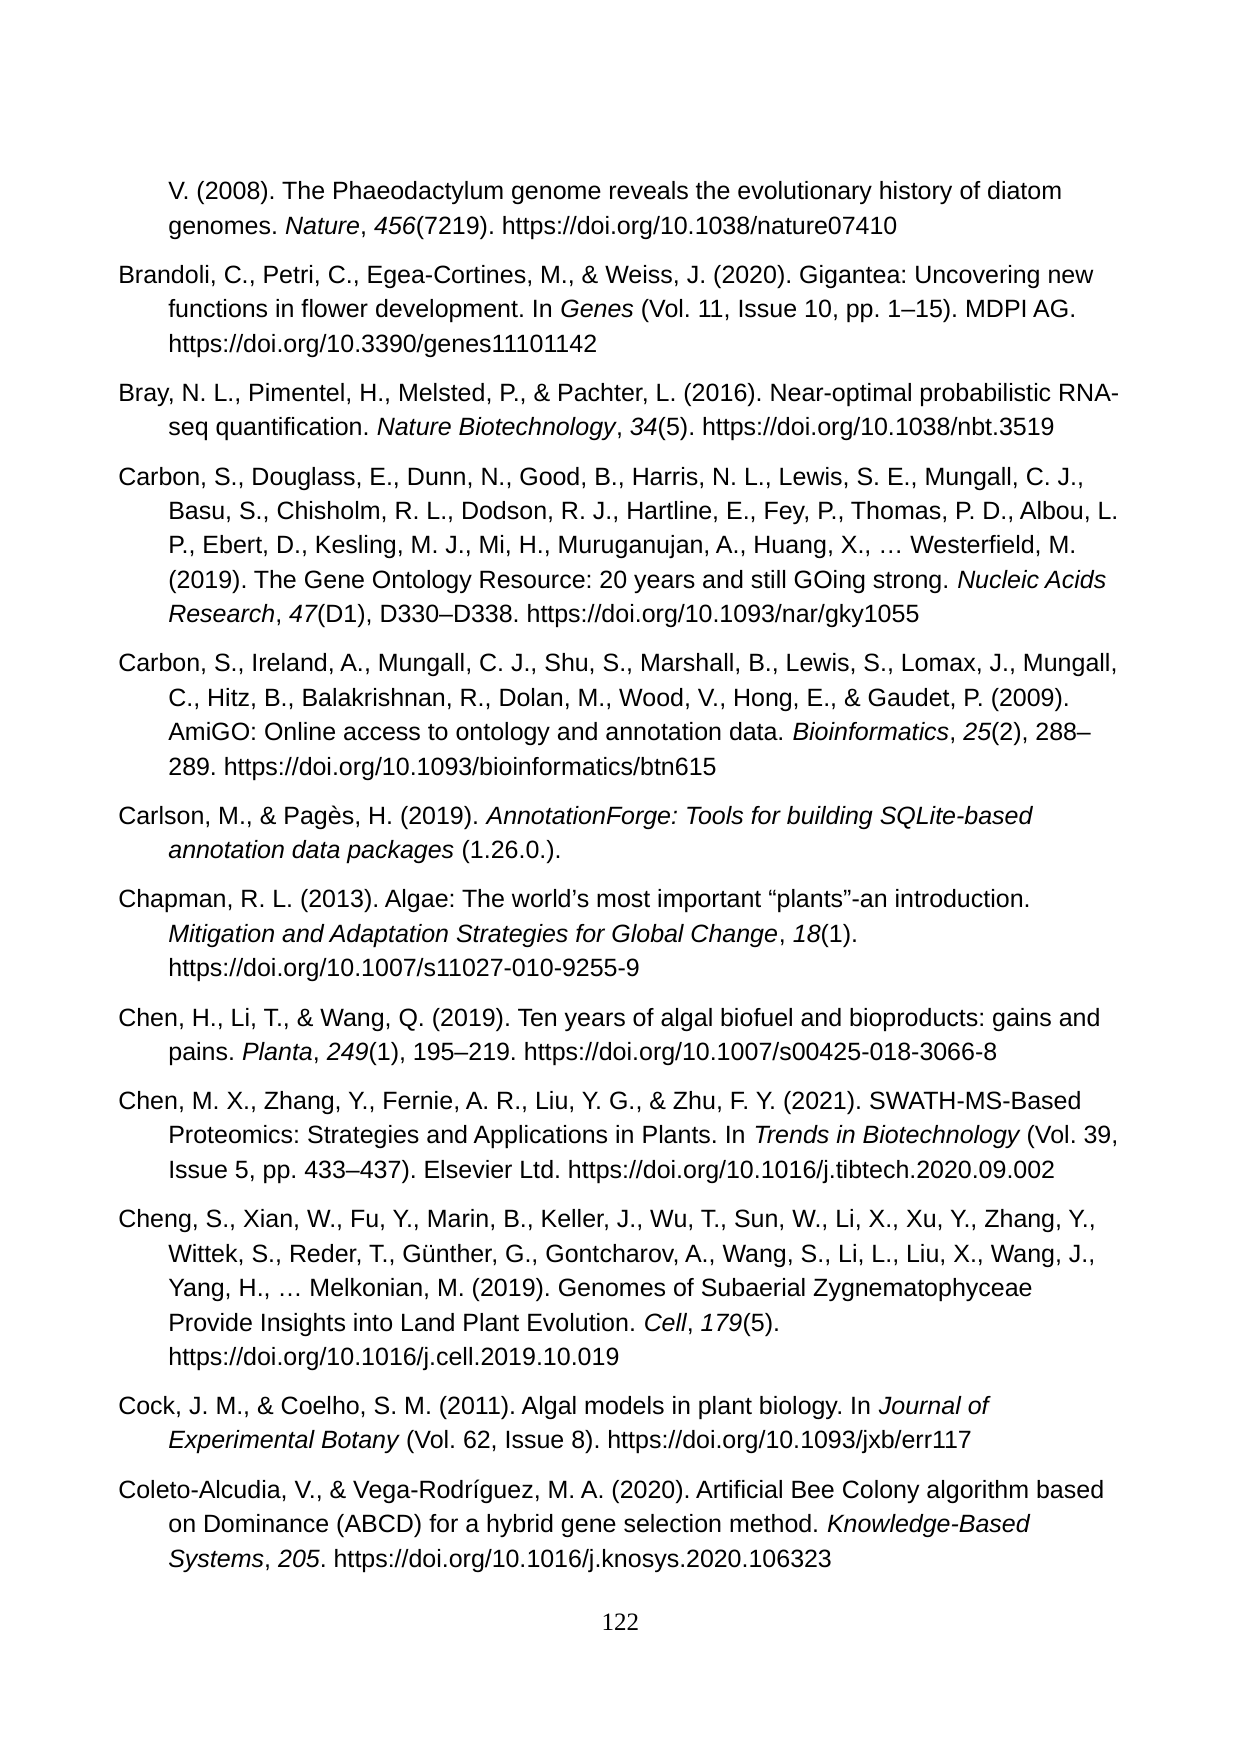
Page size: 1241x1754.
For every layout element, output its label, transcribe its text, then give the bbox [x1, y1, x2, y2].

text Chen, M. X., Zhang, Y., Fernie, A. R., Liu, Y. G., & Zhu, F. Y. (2021). SWATH-MS-Based Proteomics: Strategies and Applications in Plants. In Trends in Biotechnology (Vol. 39, Issue 5, pp. 433–437). Elsevier Ltd. https://doi.org/10.1016/j.tibtech.2020.09.002 [118, 1086, 1122, 1184]
text Carlson, M., & Pagès, H. (2019). AnnotationForge: Tools for building SQLite-based annotation data packages (1.26.0.). [118, 801, 1122, 864]
text V. (2008). The Phaeodactylum genome reveals the evolutionary history of diatom genomes. Nature, 456(7219). https://doi.org/10.1038/nature07410 [118, 176, 1122, 239]
text Cock, J. M., & Coelho, S. M. (2011). Algal models in plant biology. In Journal of Experimental Botany (Vol. 62, Issue 8). https://doi.org/10.1093/jxb/err117 [118, 1391, 1122, 1454]
text Chen, H., Li, T., & Wang, Q. (2019). Ten years of algal biofuel and bioproducts: gains and pains. Planta, 249(1), 195–219. https://doi.org/10.1007/s00425-018-3066-8 [118, 1002, 1122, 1066]
text Carbon, S., Ireland, A., Mungall, C. J., Shu, S., Marshall, B., Lewis, S., Lomax, J., Mungall, C., Hitz, B., Balakrishnan, R., Dolan, M., Wood, V., Hong, E., & Gaudet, P. (2009). AmiGO: Online access to ontology and annotation data. Bioinformatics, 25(2), 288–289. https://doi.org/10.1093/bioinformatics/btn615 [118, 648, 1122, 781]
text Carbon, S., Douglass, E., Dunn, N., Good, B., Harris, N. L., Lewis, S. E., Mungall, C. J., Basu, S., Chisholm, R. L., Dodson, R. J., Hartline, E., Fey, P., Thomas, P. D., Albou, L. P., Ebert, D., Kesling, M. J., Mi, H., Muruganujan, A., Huang, X., … Westerfield, M. (2019). The Gene Ontology Resource: 20 years and still GOing strong. Nucleic Acids Research, 47(D1), D330–D338. https://doi.org/10.1093/nar/gky1055 [118, 461, 1122, 628]
text Bray, N. L., Pimentel, H., Melsted, P., & Pachter, L. (2016). Near-optimal probabilistic RNA-seq quantification. Nature Biotechnology, 34(5). https://doi.org/10.1038/nbt.3519 [118, 378, 1122, 441]
text Coleto-Alcudia, V., & Vega-Rodríguez, M. A. (2020). Artificial Bee Colony algorithm based on Dominance (ABCD) for a hybrid gene selection method. Knowledge-Based Systems, 205. https://doi.org/10.1016/j.knosys.2020.106323 [118, 1474, 1122, 1572]
text Cheng, S., Xian, W., Fu, Y., Marin, B., Keller, J., Wu, T., Sun, W., Li, X., Xu, Y., Zhang, Y., Wittek, S., Reder, T., Günther, G., Gontcharov, A., Wang, S., Li, L., Liu, X., Wang, J., Yang, H., … Melkonian, M. (2019). Genomes of Subaerial Zygnematophyceae Provide Insights into Land Plant Evolution. Cell, 179(5). https://doi.org/10.1016/j.cell.2019.10.019 [118, 1204, 1122, 1371]
text Chapman, R. L. (2013). Algae: The world’s most important “plants”-an introduction. Mitigation and Adaptation Strategies for Global Change, 18(1). https://doi.org/10.1007/s11027-010-9255-9 [118, 884, 1122, 982]
text Brandoli, C., Petri, C., Egea-Cortines, M., & Weiss, J. (2020). Gigantea: Uncovering new functions in flower development. In Genes (Vol. 11, Issue 10, pp. 1–15). MDPI AG. https://doi.org/10.3390/genes11101142 [118, 260, 1122, 358]
